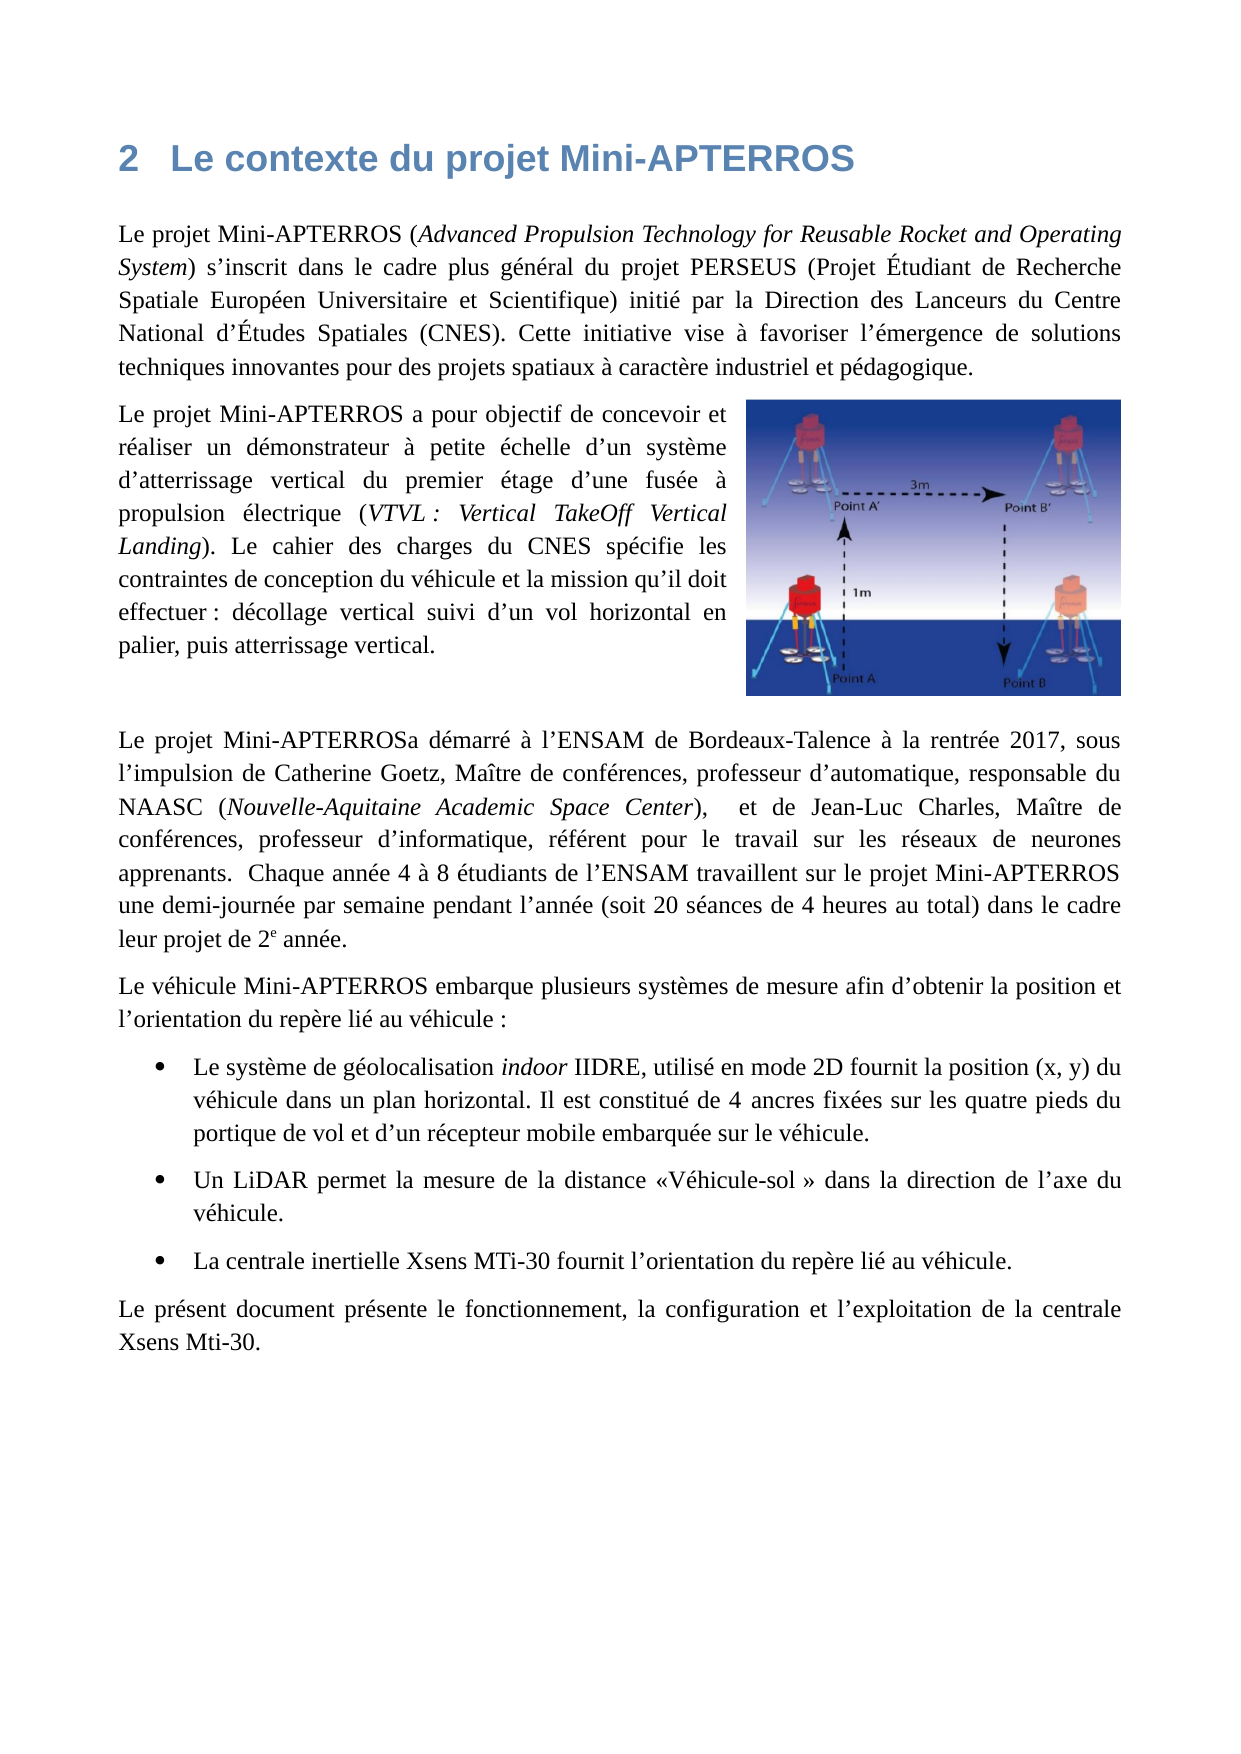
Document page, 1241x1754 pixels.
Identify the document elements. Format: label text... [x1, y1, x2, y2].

text Le projet Mini-APTERROS a pour objectif de concevoir et réaliser un démonstrateur à petite échelle d’un système d’atterrissage vertical du premier étage d’une fusée à propulsion électrique (VTVL : Vertical TakeOff Vertical Landing). Le cahier des charges du CNES spécifie les contraintes de conception du véhicule et la mission qu’il doit effectuer : décollage vertical suivi d’un vol horizontal en palier, puis atterrissage vertical. [118, 399, 746, 659]
text Le projet Mini-APTERROSa démarré à l’ENSAM de Bordeaux-Talence à la rentrée 2017, sous l’impulsion de Catherine Goetz, Maître de conférences, professeur d’automatique, responsable du NAASC (Nouvelle-Aquitaine Academic Space Center), et de Jean-Luc Charles, Maître de conférences, professeur d’informatique, référent pour le travail sur les réseaux de neurones apprenants. Chaque année 4 à 8 étudiants de l’ENSAM travaillent sur le projet Mini-APTERROS une demi-journée par semaine pendant l’année (soit 20 séances de 4 heures au total) dans le cadre leur projet de 2e année. [118, 726, 1122, 952]
list La centrale inertielle Xsens MTi-30 fournit l’orientation du repère lié au véhicule. [156, 1246, 1122, 1275]
text Le projet Mini-APTERROS (Advanced Propulsion Technology for Reusable Rocket and Operating System) s’inscrit dans le cadre plus général du projet PERSEUS (Projet Étudiant de Recherche Spatiale Européen Universitaire et Scientifique) initié par la Direction des Lanceurs du Centre National d’Études Spatiales (CNES). Cette initiative vise à favoriser l’émergence de solutions techniques innovantes pour des projets spatiaux à caractère industriel et pédagogique. [118, 219, 1122, 380]
text Le véhicule Mini-APTERROS embarque plusieurs systèmes de mesure afin d’obtenir la position et l’orientation du repère lié au véhicule : [118, 971, 1122, 1033]
list Un LiDAR permet la mesure de la distance «Véhicule-sol » dans la direction de l’axe du véhicule. [156, 1166, 1122, 1227]
picture [746, 398, 1121, 696]
subtitle Le contexte du projet Mini-APTERROS [118, 136, 1122, 179]
list Le système de géolocalisation indoor IIDRE, utilisé en mode 2D fournit la position (x, y) du véhicule dans un plan horizontal. Il est constitué de 4 ancres fixées sur les quatre pieds du portique de vol et d’un récepteur mobile embarquée sur le véhicule. [156, 1052, 1122, 1147]
text Le présent document présente le fonctionnement, la configuration et l’exploitation de la centrale Xsens Mti-30. [118, 1294, 1122, 1356]
